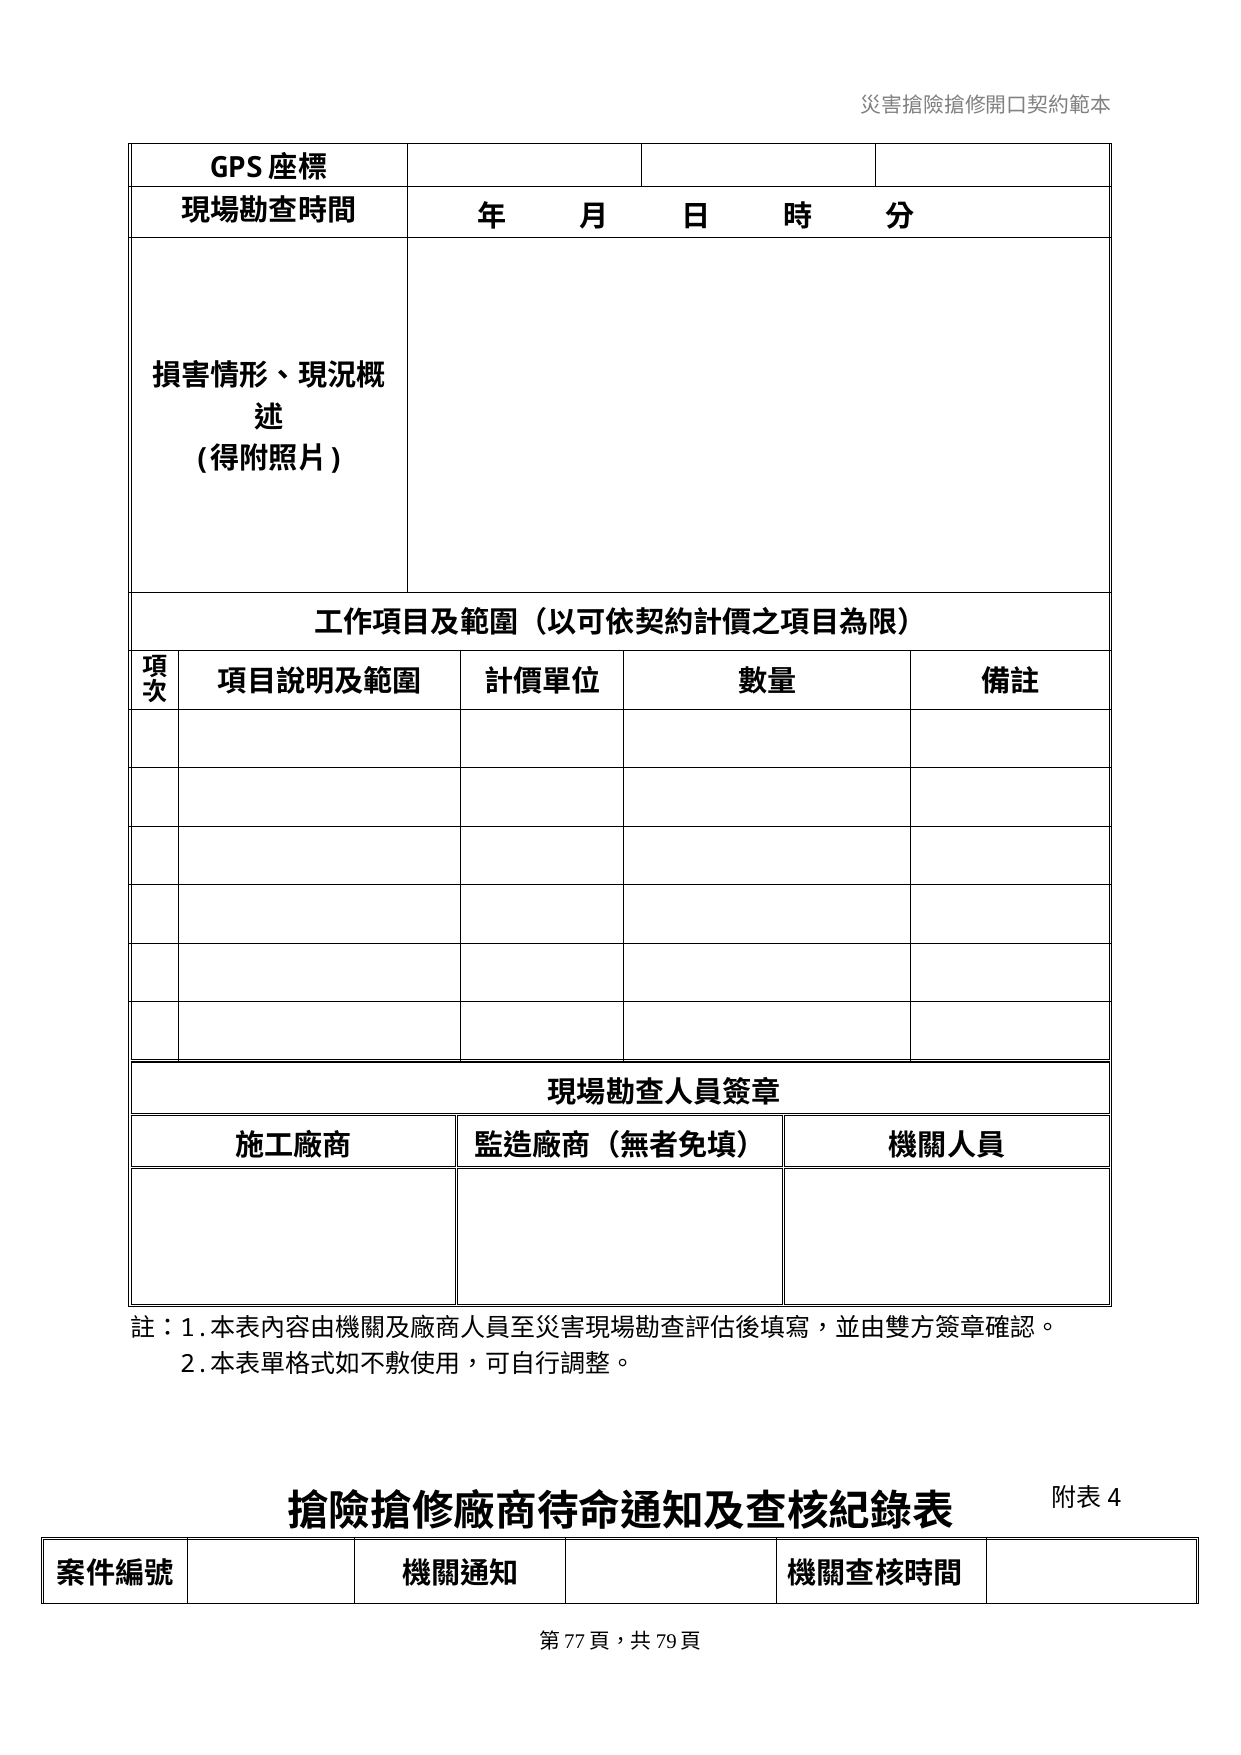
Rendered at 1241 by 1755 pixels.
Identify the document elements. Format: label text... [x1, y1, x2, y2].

table_cell [461, 710, 623, 767]
table_cell [911, 768, 1109, 826]
table_cell [624, 710, 910, 767]
table_cell 計價單位 [461, 651, 623, 709]
table_cell [132, 827, 178, 884]
table_cell 年 月 日 時 分 [408, 187, 1109, 237]
table_cell [179, 885, 460, 942]
table_cell [911, 1002, 1109, 1059]
table_cell [179, 827, 460, 884]
table_cell [911, 710, 1109, 767]
table_header [566, 1540, 776, 1603]
table_cell 施工廠商 [132, 1116, 455, 1166]
table_cell 項目說明及範圍 [179, 651, 460, 709]
table_cell [876, 144, 1109, 186]
table_cell [461, 768, 623, 826]
table_cell [458, 1169, 782, 1304]
table_cell [132, 710, 178, 767]
table_cell [179, 944, 460, 1001]
table_cell [408, 238, 1109, 592]
table_cell 工作項目及範圍（以可依契約計價之項目為限） [132, 593, 1109, 650]
table_header [987, 1540, 1196, 1603]
table_cell [461, 944, 623, 1001]
table_cell [408, 144, 641, 186]
table_cell 損害情形、現況概述 (得附照片) [132, 238, 407, 592]
table_header 機關查核時間 [777, 1540, 986, 1603]
table_cell [461, 885, 623, 942]
table_header [188, 1540, 354, 1603]
table_cell [624, 768, 910, 826]
table_cell 數量 [624, 651, 910, 709]
table_cell [132, 768, 178, 826]
table_cell [132, 1002, 178, 1059]
table_cell 現場勘查時間 [132, 187, 407, 237]
text 註：1.本表內容由機關及廠商人員至災害現場勘查評估後填寫，並由雙方簽章確認。 [130, 1307, 1110, 1343]
table_cell [179, 768, 460, 826]
table_cell [624, 827, 910, 884]
table_cell [132, 944, 178, 1001]
table_cell 現場勘查人員簽章 [132, 1063, 1109, 1112]
table_header 機關通知 [355, 1540, 565, 1603]
table_cell [132, 1169, 455, 1304]
table_cell [179, 1002, 460, 1059]
table_cell [911, 827, 1109, 884]
table_cell [911, 944, 1109, 1001]
table_cell [911, 885, 1109, 942]
text 搶險搶修廠商待命通知及查核紀錄表 [130, 1477, 1110, 1537]
table_cell 備註 [911, 651, 1109, 709]
table_cell [624, 885, 910, 942]
table_cell [461, 827, 623, 884]
table_cell [624, 1002, 910, 1059]
table_cell [461, 1002, 623, 1059]
table_cell [624, 944, 910, 1001]
table_cell GPS座標 [132, 144, 407, 186]
table_cell [785, 1169, 1109, 1304]
table_header 案件編號 [44, 1540, 187, 1603]
table_cell 機關人員 [785, 1116, 1109, 1166]
table_cell [132, 885, 178, 942]
table_cell [179, 710, 460, 767]
text 附表4 [1052, 1478, 1159, 1514]
table_cell 監造廠商（無者免填） [458, 1116, 782, 1166]
table_cell [642, 144, 875, 186]
table_cell 項次 [132, 651, 178, 709]
text 2.本表單格式如不敷使用，可自行調整。 [180, 1343, 1110, 1380]
